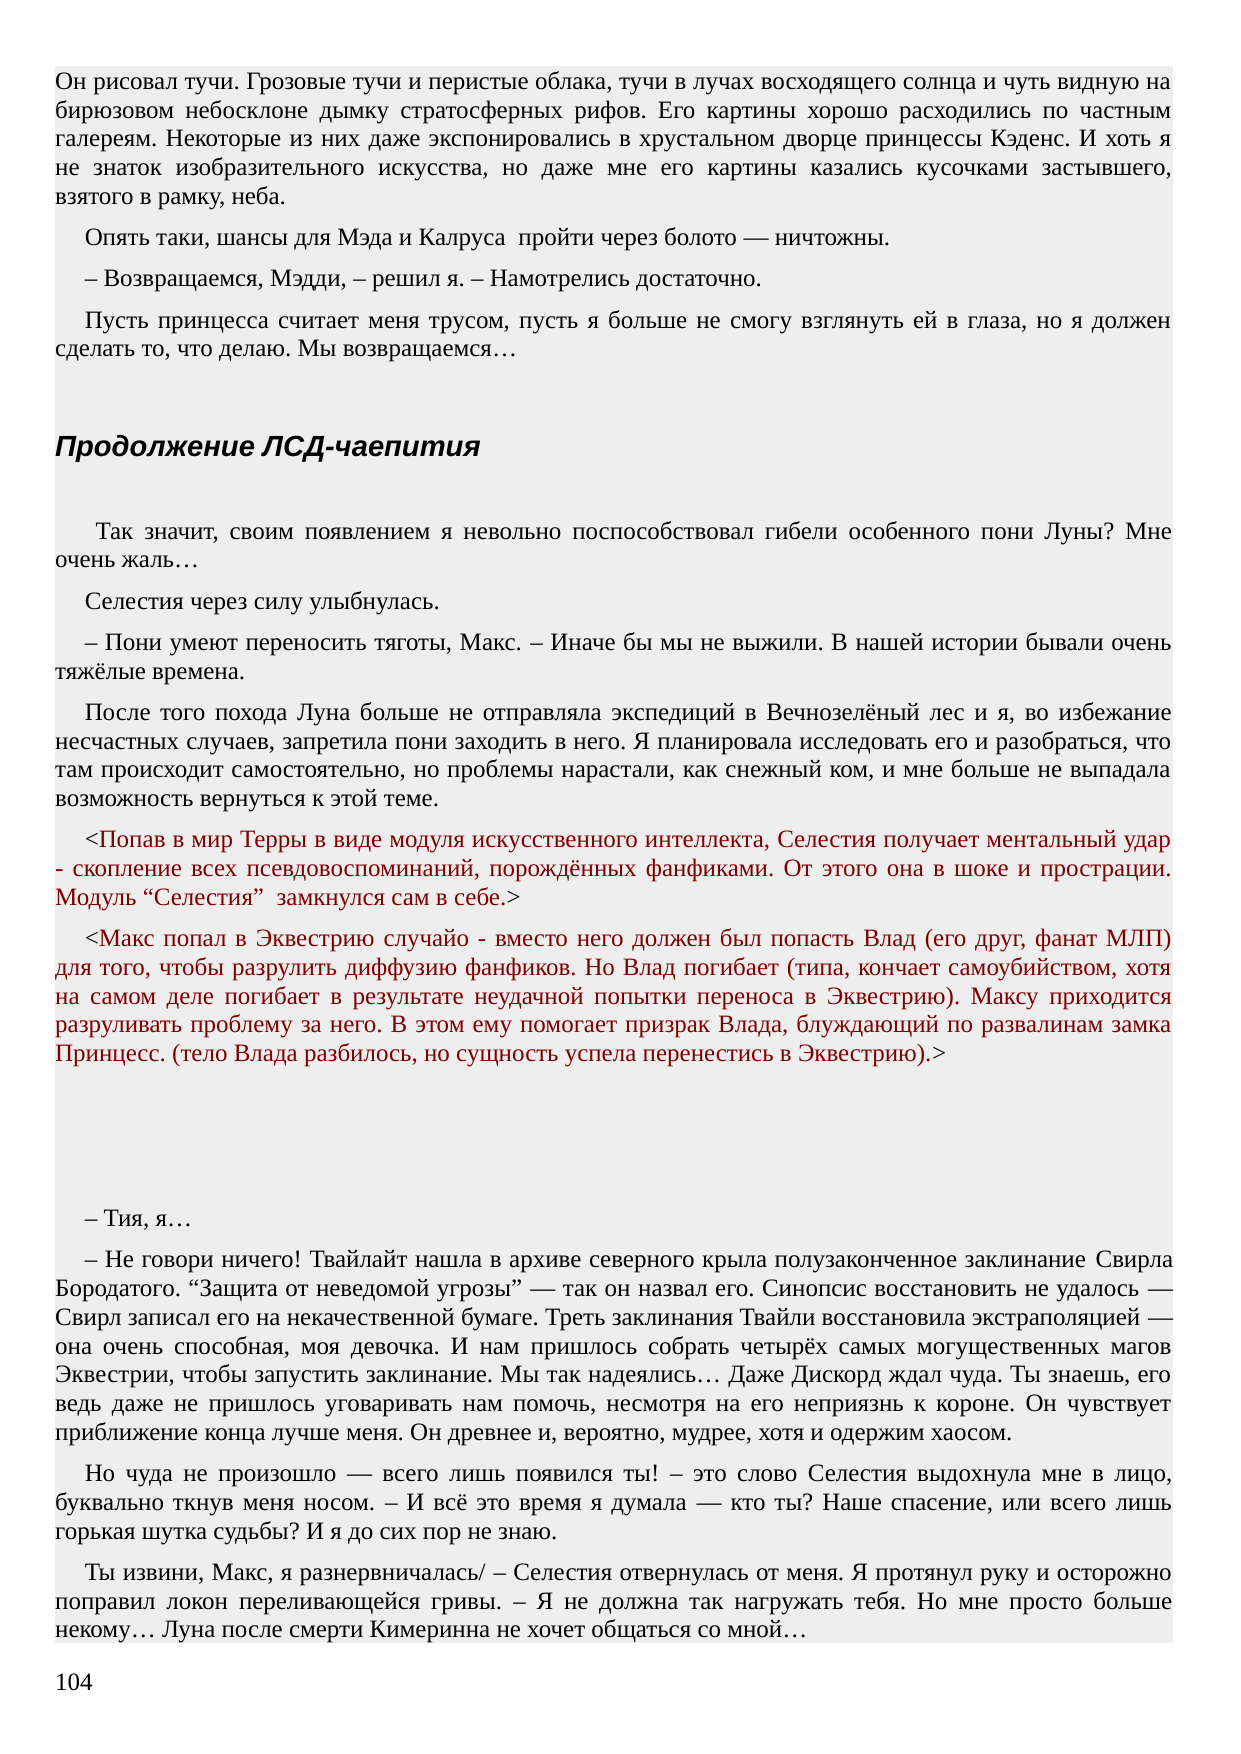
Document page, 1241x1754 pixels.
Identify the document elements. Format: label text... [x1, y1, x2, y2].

text Опять таки, шансы для Мэда и Калруса пройти через болото — ничтожны. [55, 222, 1173, 251]
text – Не говори ничего! Твайлайт нашла в архиве северного крыла полузаконченное заклинание Cвирла Бородатого. “Защита от неведомой угрозы” — так он назвал его. Синопсис восстановить не удалось — Свирл записал его на некачественной бумаге. Треть заклинания Твайли восстановила экстраполяцией — она очень способная, моя девочка. И нам пришлось собрать четырёх самых могущественных магов Эквестрии, чтобы запустить заклинание. Мы так надеялись… Даже Дискорд ждал чуда. Ты знаешь, его ведь даже не пришлось уговаривать нам помочь, несмотря на его неприязнь к короне. Он чувствует приближение конца лучше меня. Он древнее и, вероятно, мудрее, хотя и одержим хаосом. [55, 1244, 1173, 1446]
text – Пони умеют переносить тяготы, Макс. – Иначе бы мы не выжили. В нашей истории бывали очень тяжёлые времена. [55, 627, 1173, 684]
text <Макс попал в Эквестрию случайо - вместо него должен был попасть Влад (его друг, фанат МЛП) для того, чтобы разрулить диффузию фанфиков. Но Влад погибает (типа, кончает самоубийством, хотя на самом деле погибает в результате неудачной попытки переноса в Эквестрию). Максу приходится разруливать проблему за него. В этом ему помогает призрак Влада, блуждающий по развалинам замка Принцесс. (тело Влада разбилось, но сущность успела перенестись в Эквестрию).> [55, 923, 1173, 1067]
text Так значит, своим появлением я невольно поспособствовал гибели особенного пони Луны? Мне очень жаль… [55, 516, 1173, 573]
text Он рисовал тучи. Грозовые тучи и перистые облака, тучи в лучах восходящего солнца и чуть видную на бирюзовом небосклоне дымку стратосферных рифов. Его картины хорошо расходились по частным галереям. Некоторые из них даже экспонировались в хрустальном дворце принцессы Кэденс. И хоть я не знаток изобразительного искусства, но даже мне его картины казались кусочками застывшего, взятого в рамку, неба. [55, 66, 1173, 210]
text Но чуда не произошло — всего лишь появился ты! – это слово Селестия выдохнула мне в лицо, буквально ткнув меня носом. – И всё это время я думала — кто ты? Наше спасение, или всего лишь горькая шутка судьбы? И я до сих пор не знаю. [55, 1458, 1173, 1544]
text <Попав в мир Терры в виде модуля искусственного интеллекта, Селестия получает ментальный удар - скопление всех псевдовоспоминаний, порождённых фанфиками. От этого она в шоке и прострации. Модуль “Селестия” замкнулся сам в себе.> [55, 824, 1173, 911]
subtitle Продолжение ЛСД-чаепития [55, 428, 1173, 462]
text После того похода Луна больше не отправляла экспедиций в Вечнозелёный лес и я, во избежание несчастных случаев, запретила пони заходить в него. Я планировала исследовать его и разобраться, что там происходит самостоятельно, но проблемы нарастали, как снежный ком, и мне больше не выпадала возможность вернуться к этой теме. [55, 697, 1173, 812]
text Селестия через силу улыбнулась. [55, 586, 1173, 614]
text Пусть принцесса считает меня трусом, пусть я больше не смогу взглянуть ей в глаза, но я должен сделать то, что делаю. Мы возвращаемся… [55, 305, 1173, 362]
text – Возвращаемся, Мэдди, – решил я. – Намотрелись достаточно. [55, 263, 1173, 292]
text – Тия, я… [55, 1203, 1173, 1232]
text Ты извини, Макс, я разнервничалась/ – Селестия отвернулась от меня. Я протянул руку и осторожно поправил локон переливающейся гривы. – Я не должна так нагружать тебя. Но мне просто больше некому… Луна после смерти Кимеринна не хочет общаться со мной… [55, 1557, 1173, 1643]
